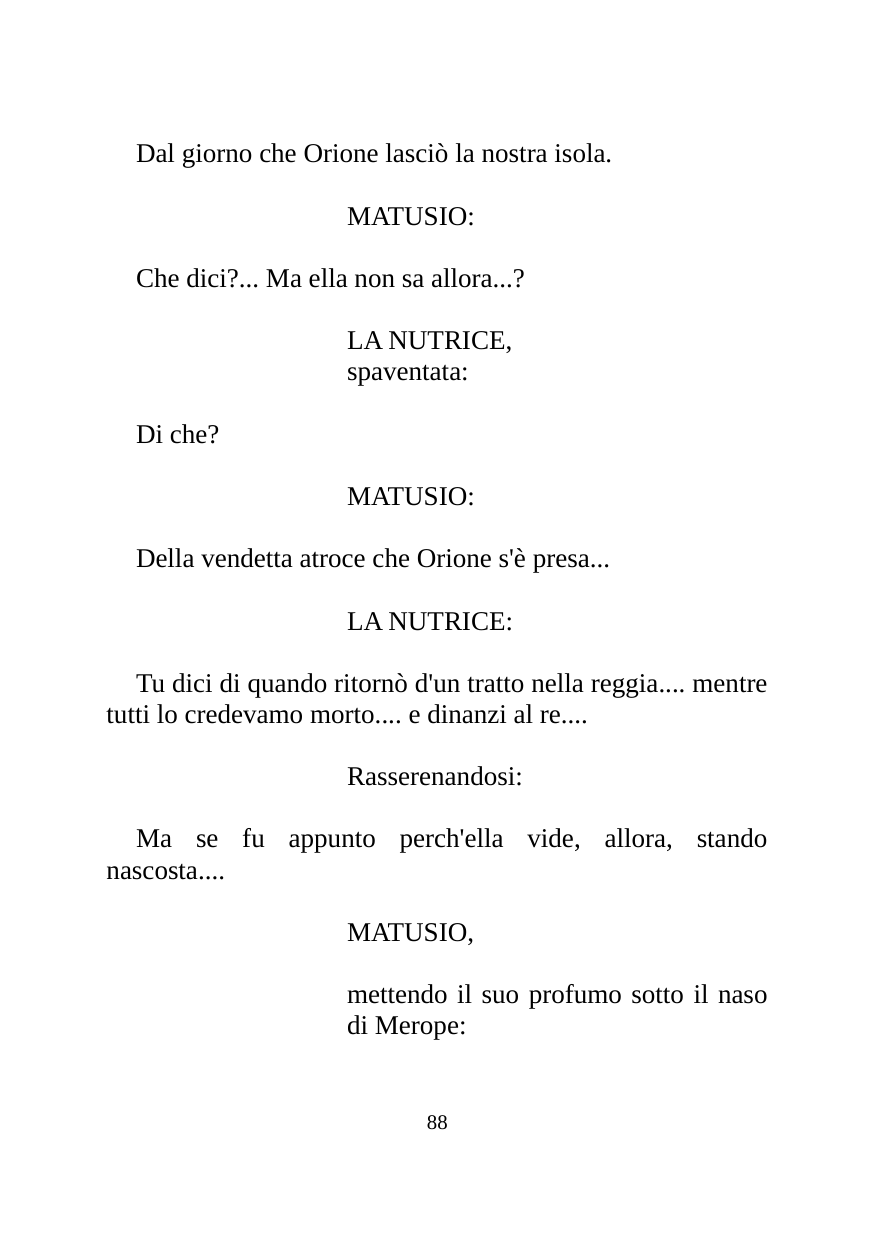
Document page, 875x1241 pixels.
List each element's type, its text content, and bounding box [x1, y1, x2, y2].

text Dal giorno che Orione lasciò la nostra isola. [106, 137, 768, 168]
text spaventata: [347, 355, 768, 387]
text Della vendetta atroce che Orione s'è presa... [106, 542, 768, 573]
text Che dici?... Ma ella non sa allora...? [106, 262, 768, 293]
text Ma se fu appunto perch'ella vide, allora, stando nascosta.... [106, 823, 768, 885]
text Tu dici di quando ritornò d'un tratto nella reggia.... mentre tutti lo credevamo morto.... e dinanzi al re.... [106, 667, 768, 729]
text MATUSIO: [347, 200, 768, 231]
text MATUSIO, [347, 916, 768, 947]
text MATUSIO: [347, 480, 768, 511]
text LA NUTRICE: [347, 604, 768, 636]
text Rasserenandosi: [347, 760, 768, 791]
text mettendo il suo profumo sotto il naso di Merope: [347, 978, 768, 1041]
text Di che? [106, 418, 768, 449]
text LA NUTRICE, [347, 324, 768, 355]
